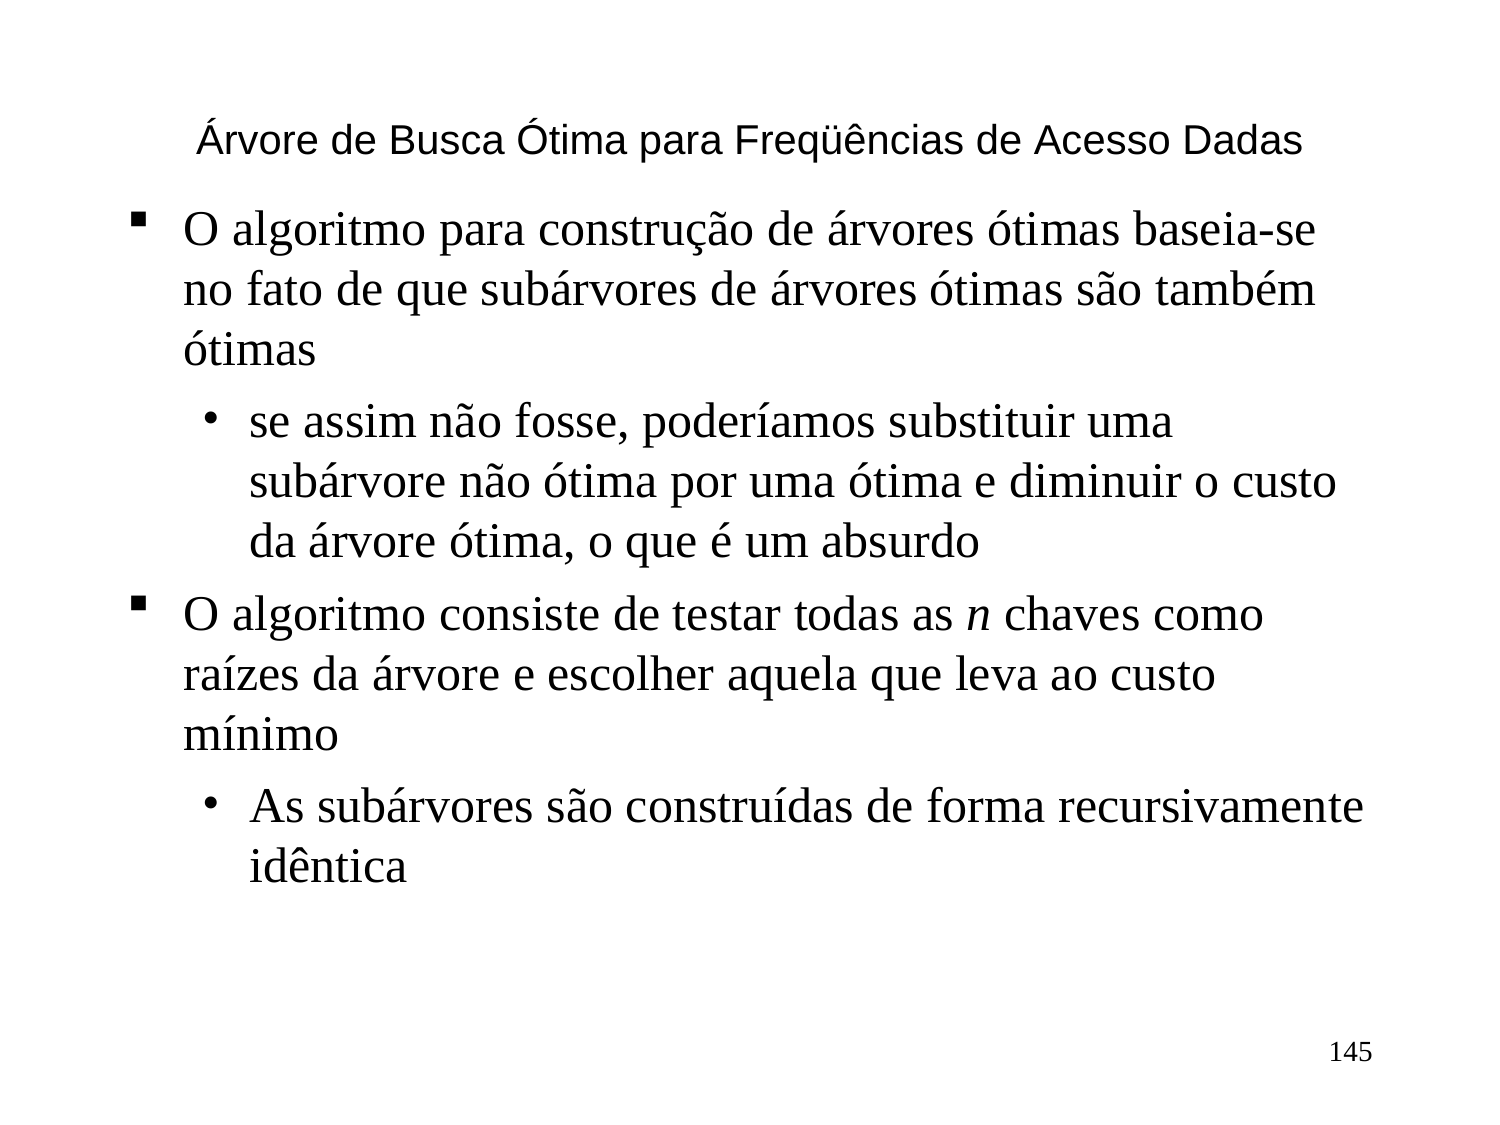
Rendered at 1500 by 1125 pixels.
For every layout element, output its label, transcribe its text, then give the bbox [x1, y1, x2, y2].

list O algoritmo para construção de árvores ótimas baseia-se no fato de que subárvores de árvores ótimas são também ótimas se assim não fosse, poderíamos substituir uma subárvore não ótima por uma ótima e diminuir o custo da árvore ótima, o que é um absurdo O algoritmo consiste de testar todas as n chaves como raízes da árvore e escolher aquela que leva ao custo mínimo As subárvores são construídas de forma recursivamente idêntica [112, 187, 1388, 1000]
title Árvore de Busca Ótima para Freqüências de Acesso Dadas [112, 99, 1388, 175]
